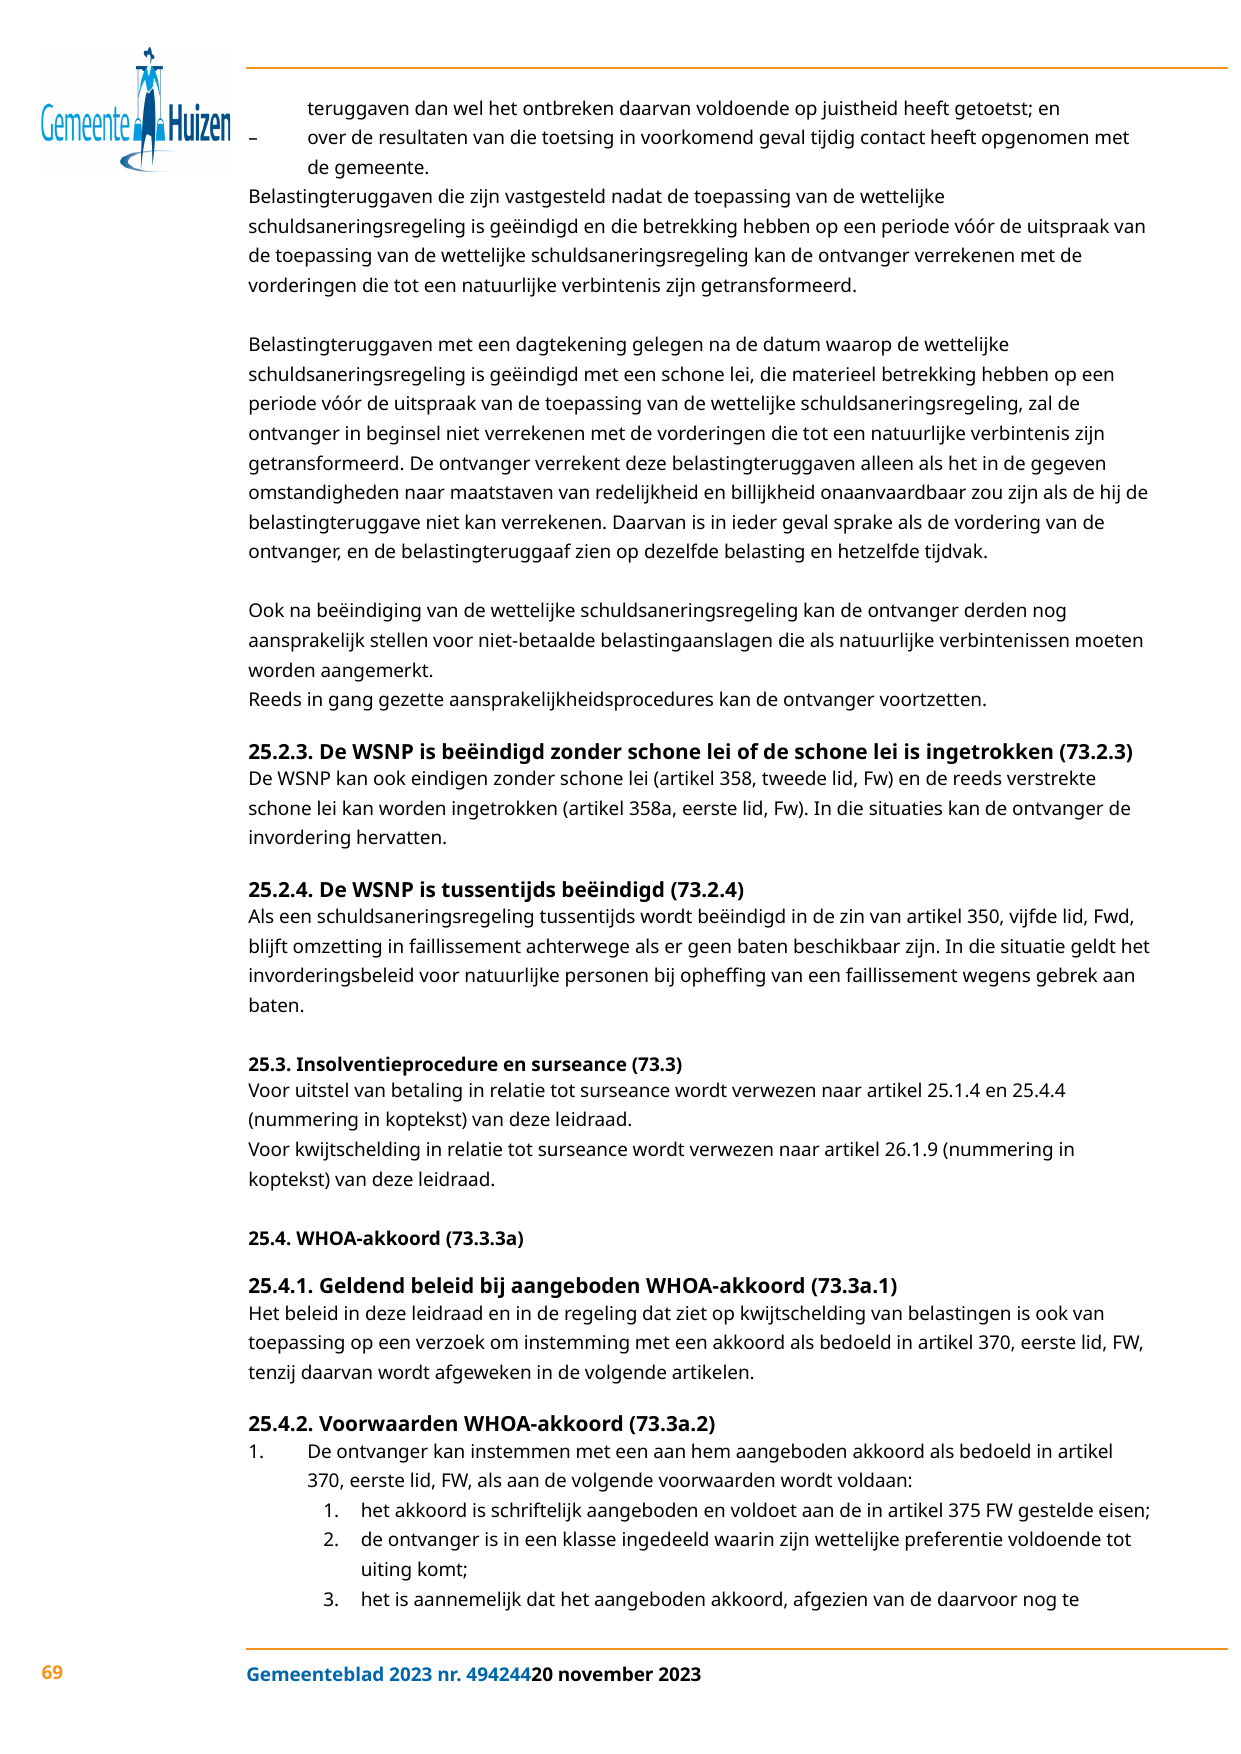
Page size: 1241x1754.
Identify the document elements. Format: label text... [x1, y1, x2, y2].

text Als een schuldsaneringsregeling tussentijds wordt beëindigd in de zin van artikel 350, vijfde lid, Fwd, blijft omzetting in faillissement achterwege als er geen baten beschikbaar zijn. In die situatie geldt het invorderingsbeleid voor natuurlijke personen bij opheffing van een faillissement wegens gebrek aan baten. [248, 903, 1152, 1018]
text Belastingteruggaven met een dagtekening gelegen na de datum waarop de wettelijke schuldsaneringsregeling is geëindigd met een schone lei, die materieel betrekking hebben op een periode vóór de uitspraak van de toepassing van de wettelijke schuldsaneringsregeling, zal de ontvanger in beginsel niet verrekenen met de vorderingen die tot een natuurlijke verbintenis zijn getransformeerd. De ontvanger verrekent deze belastingteruggaven alleen als het in de gegeven omstandigheden naar maatstaven van redelijkheid en billijkheid onaanvaardbaar zou zijn als de hij de belastingteruggave niet kan verrekenen. Daarvan is in ieder geval sprake als de vordering van de ontvanger, en de belastingteruggaaf zien op dezelfde belasting en hetzelfde tijdvak. [248, 331, 1152, 564]
text De WSNP kan ook eindigen zonder schone lei (artikel 358, tweede lid, Fw) en de reeds verstrekte schone lei kan worden ingetrokken (artikel 358a, eerste lid, Fw). In die situaties kan de ontvanger de invordering hervatten. [248, 765, 1152, 850]
text 25.4. WHOA-akkoord (73.3.3a) [248, 1225, 1152, 1251]
list het is aannemelijk dat het aangeboden akkoord, afgezien van de daarvoor nog te [323, 1586, 1152, 1612]
list De ontvanger kan instemmen met een aan hem aangeboden akkoord als bedoeld in artikel 370, eerste lid, FW, als aan de volgende voorwaarden wordt voldaan: [248, 1438, 1152, 1493]
list het akkoord is schriftelijk aangeboden en voldoet aan de in artikel 375 FW gestelde eisen; [323, 1497, 1152, 1523]
text 25.2.3. De WSNP is beëindigd zonder schone lei of de schone lei is ingetrokken (73.2.3) [248, 737, 1152, 765]
picture [41, 47, 231, 172]
text 25.3. Insolventieprocedure en surseance (73.3) [248, 1051, 1152, 1077]
text 25.4.2. Voorwaarden WHOA-akkoord (73.3a.2) [248, 1409, 1152, 1438]
text Reeds in gang gezette aansprakelijkheidsprocedures kan de ontvanger voortzetten. [248, 686, 1152, 712]
list over de resultaten van die toetsing in voorkomend geval tijdig contact heeft opgenomen met de gemeente. [248, 124, 1152, 180]
text Voor uitstel van betaling in relatie tot surseance wordt verwezen naar artikel 25.1.4 en 25.4.4 (nummering in koptekst) van deze leidraad. [248, 1077, 1152, 1132]
text 25.2.4. De WSNP is tussentijds beëindigd (73.2.4) [248, 875, 1152, 903]
text 25.4.1. Geldend beleid bij aangeboden WHOA-akkoord (73.3a.1) [248, 1271, 1152, 1300]
list teruggaven dan wel het ontbreken daarvan voldoende op juistheid heeft getoetst; en [248, 95, 1152, 121]
text Het beleid in deze leidraad en in de regeling dat ziet op kwijtschelding van belastingen is ook van toepassing op een verzoek om instemming met een akkoord als bedoeld in artikel 370, eerste lid, FW, tenzij daarvan wordt afgeweken in de volgende artikelen. [248, 1300, 1152, 1385]
list de ontvanger is in een klasse ingedeeld waarin zijn wettelijke preferentie voldoende tot uiting komt; [323, 1527, 1152, 1582]
text Belastingteruggaven die zijn vastgesteld nadat de toepassing van de wettelijke schuldsaneringsregeling is geëindigd en die betrekking hebben op een periode vóór de uitspraak van de toepassing van de wettelijke schuldsaneringsregeling kan de ontvanger verrekenen met de vorderingen die tot een natuurlijke verbintenis zijn getransformeerd. [248, 183, 1152, 298]
text Voor kwijtschelding in relatie tot surseance wordt verwezen naar artikel 26.1.9 (nummering in koptekst) van deze leidraad. [248, 1136, 1152, 1191]
text Ook na beëindiging van de wettelijke schuldsaneringsregeling kan de ontvanger derden nog aansprakelijk stellen voor niet-betaalde belastingaanslagen die als natuurlijke verbintenissen moeten worden aangemerkt. [248, 598, 1152, 683]
